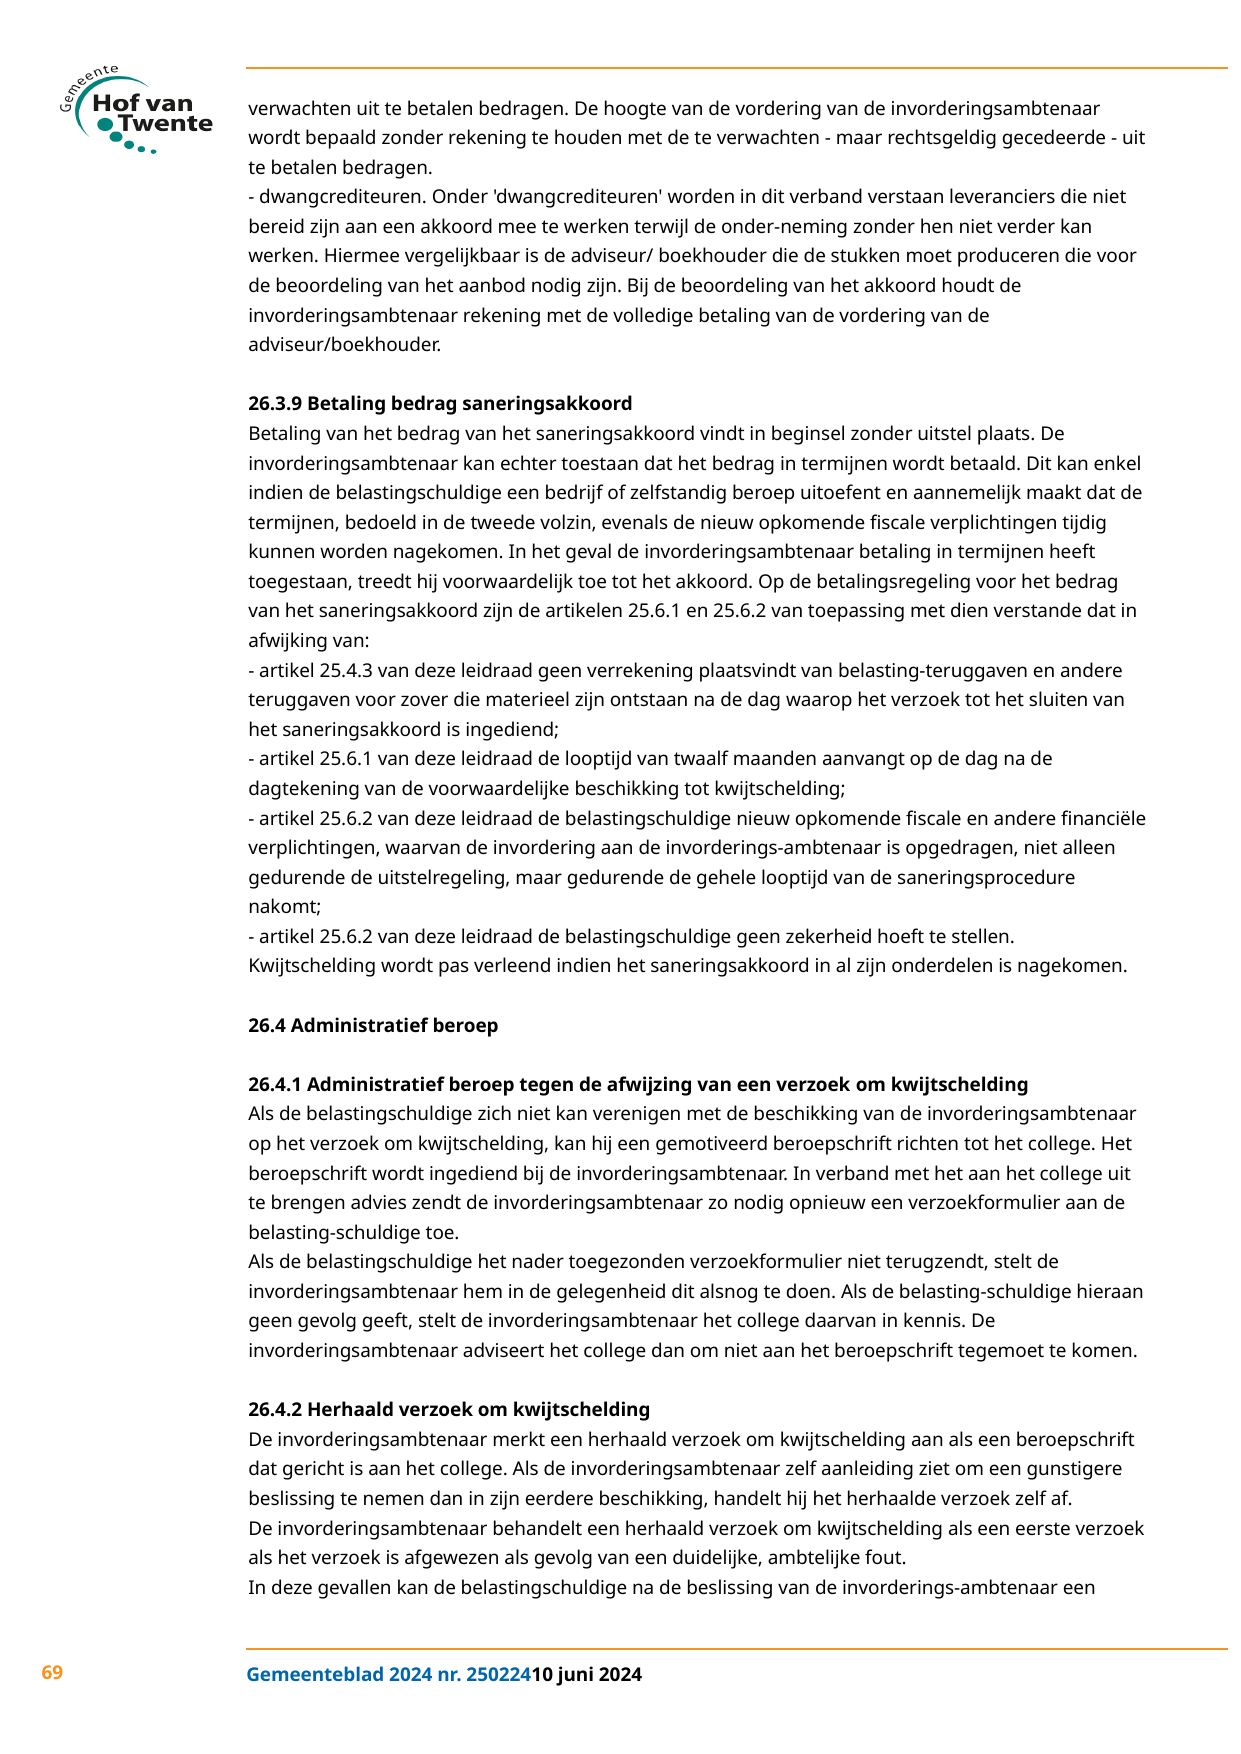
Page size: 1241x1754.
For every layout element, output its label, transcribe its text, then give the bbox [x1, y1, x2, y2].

text In deze gevallen kan de belastingschuldige na de beslissing van de invorderings-ambtenaar een [248, 1574, 1152, 1600]
text - artikel 25.6.1 van deze leidraad de looptijd van twaalf maanden aanvangt op de dag na de dagtekening van de voorwaardelijke beschikking tot kwijtschelding; [248, 746, 1152, 801]
text De invorderingsambtenaar behandelt een herhaald verzoek om kwijtschelding als een eerste verzoek als het verzoek is afgewezen als gevolg van een duidelijke, ambtelijke fout. [248, 1515, 1152, 1570]
text - artikel 25.4.3 van deze leidraad geen verrekening plaatsvindt van belasting-teruggaven en andere teruggaven voor zover die materieel zijn ontstaan na de dag waarop het verzoek tot het sluiten van het saneringsakkoord is ingediend; [248, 657, 1152, 742]
text - dwangcrediteuren. Onder 'dwangcrediteuren' worden in dit verband verstaan leveranciers die niet bereid zijn aan een akkoord mee te werken terwijl de onder-neming zonder hen niet verder kan werken. Hiermee vergelijkbaar is de adviseur/ boekhouder die de stukken moet produceren die voor de beoordeling van het aanbod nodig zijn. Bij de beoordeling van het akkoord houdt de invorderingsambtenaar rekening met de volledige betaling van de vordering van de adviseur/boekhouder. [248, 183, 1152, 357]
text - artikel 25.6.2 van deze leidraad de belastingschuldige geen zekerheid hoeft te stellen. [248, 923, 1152, 949]
text verwachten uit te betalen bedragen. De hoogte van de vordering van de invorderingsambtenaar wordt bepaald zonder rekening te houden met de te verwachten - maar rechtsgeldig gecedeerde - uit te betalen bedragen. [248, 95, 1152, 180]
text Als de belastingschuldige het nader toegezonden verzoekformulier niet terugzendt, stelt de invorderingsambtenaar hem in de gelegenheid dit alsnog te doen. Als de belasting-schuldige hieraan geen gevolg geeft, stelt de invorderingsambtenaar het college daarvan in kennis. De invorderingsambtenaar adviseert het college dan om niet aan het beroepschrift tegemoet te komen. [248, 1248, 1152, 1363]
text Betaling van het bedrag van het saneringsakkoord vindt in beginsel zonder uitstel plaats. De invorderingsambtenaar kan echter toestaan dat het bedrag in termijnen wordt betaald. Dit kan enkel indien de belastingschuldige een bedrijf of zelfstandig beroep uitoefent en aannemelijk maakt dat de termijnen, bedoeld in de tweede volzin, evenals de nieuw opkomende fiscale verplichtingen tijdig kunnen worden nagekomen. In het geval de invorderingsambtenaar betaling in termijnen heeft toegestaan, treedt hij voorwaardelijk toe tot het akkoord. Op de betalingsregeling voor het bedrag van het saneringsakkoord zijn de artikelen 25.6.1 en 25.6.2 van toepassing met dien verstande dat in afwijking van: [248, 420, 1152, 653]
text 26.4 Administratief beroep [248, 1012, 1152, 1038]
text - artikel 25.6.2 van deze leidraad de belastingschuldige nieuw opkomende fiscale en andere financiële verplichtingen, waarvan de invordering aan de invorderings-ambtenaar is opgedragen, niet alleen gedurende de uitstelregeling, maar gedurende de gehele looptijd van de saneringsprocedure nakomt; [248, 805, 1152, 919]
text De invorderingsambtenaar merkt een herhaald verzoek om kwijtschelding aan als een beroepschrift dat gericht is aan het college. Als de invorderingsambtenaar zelf aanleiding ziet om een gunstigere beslissing te nemen dan in zijn eerdere beschikking, handelt hij het herhaalde verzoek zelf af. [248, 1426, 1152, 1511]
text 26.4.2 Herhaald verzoek om kwijtschelding [248, 1396, 1152, 1422]
picture [41, 47, 231, 172]
text Kwijtschelding wordt pas verleend indien het saneringsakkoord in al zijn onderdelen is nagekomen. [248, 953, 1152, 978]
text 26.3.9 Betaling bedrag saneringsakkoord [248, 391, 1152, 416]
text Als de belastingschuldige zich niet kan verenigen met de beschikking van de invorderingsambtenaar op het verzoek om kwijtschelding, kan hij een gemotiveerd beroepschrift richten tot het college. Het beroepschrift wordt ingediend bij de invorderingsambtenaar. In verband met het aan het college uit te brengen advies zendt de invorderingsambtenaar zo nodig opnieuw een verzoekformulier aan de belasting-schuldige toe. [248, 1101, 1152, 1245]
text 26.4.1 Administratief beroep tegen de afwijzing van een verzoek om kwijtschelding [248, 1071, 1152, 1097]
